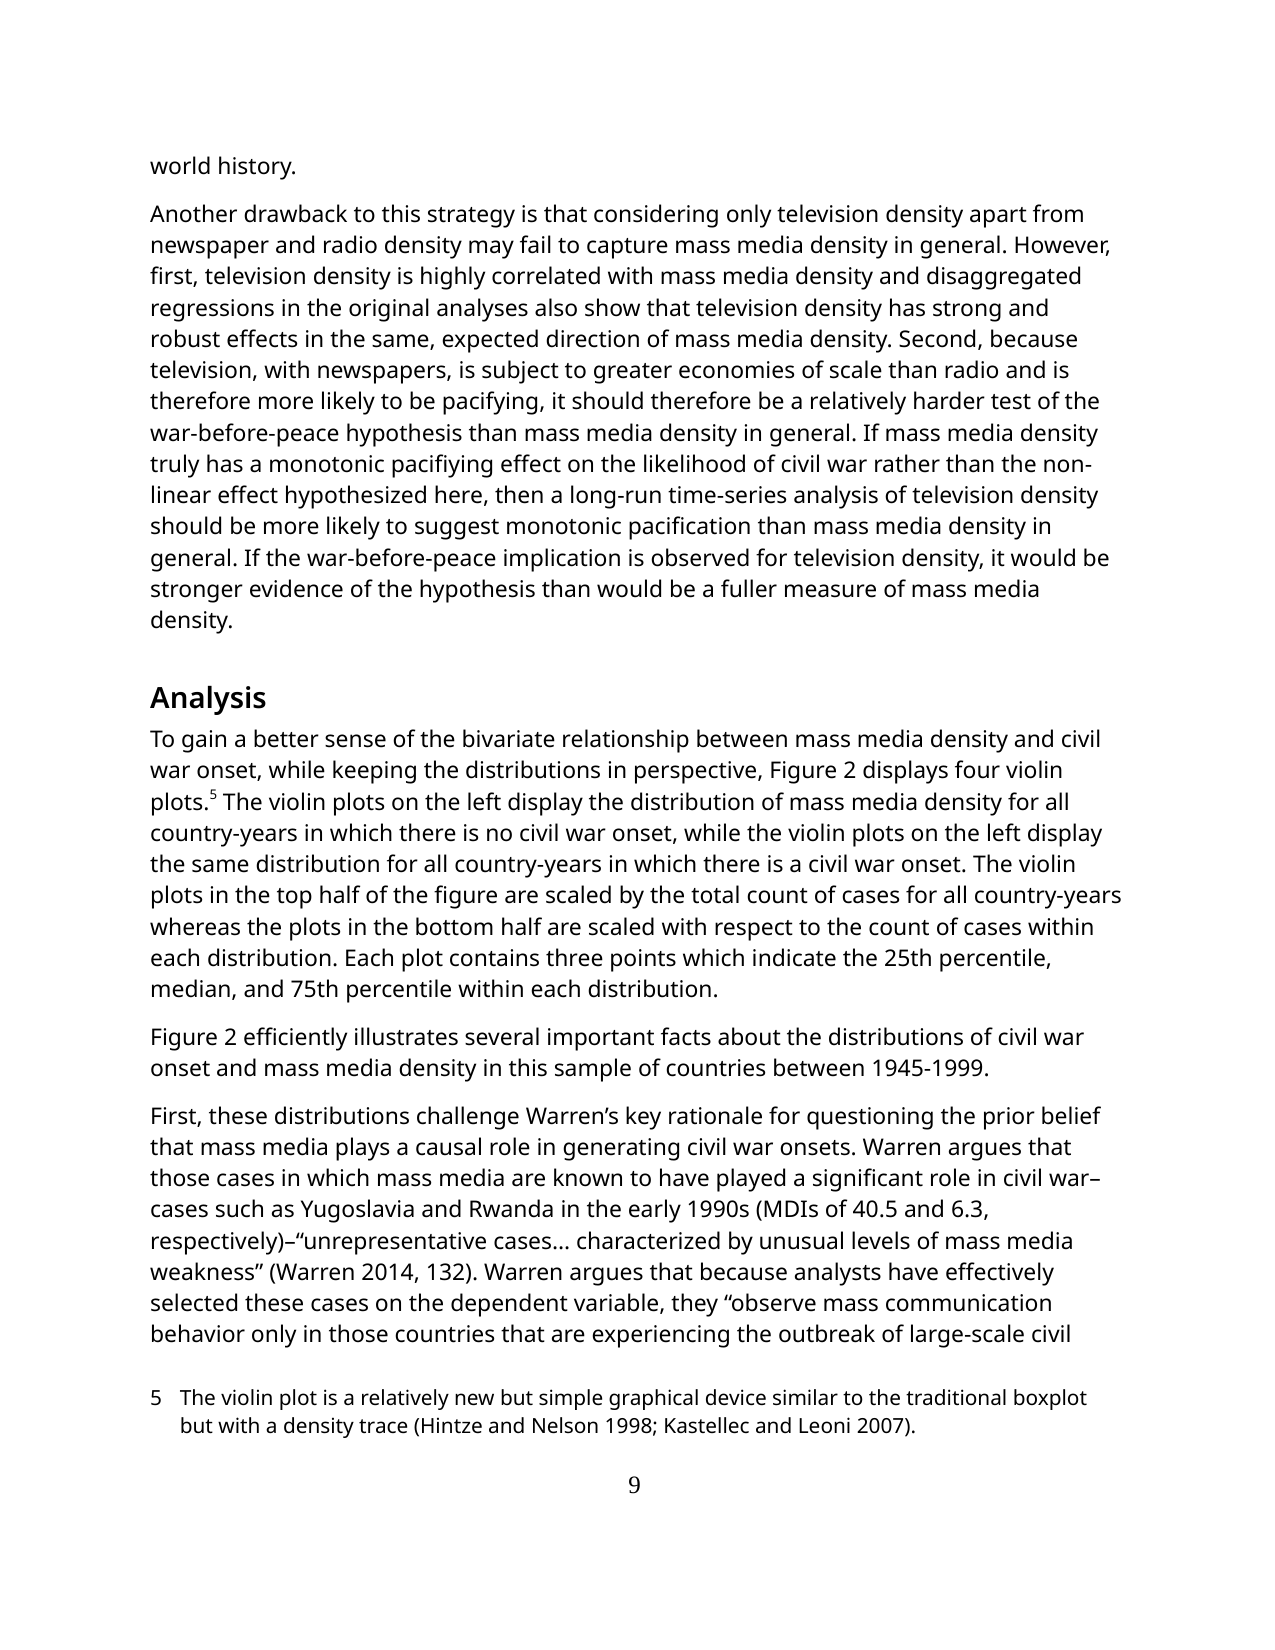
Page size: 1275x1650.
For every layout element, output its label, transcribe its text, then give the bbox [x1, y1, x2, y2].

text world history. [150, 150, 1125, 181]
text Another drawback to this strategy is that considering only television density apart from newspaper and radio density may fail to capture mass media density in general. However, first, television density is highly correlated with mass media density and disaggregated regressions in the original analyses also show that television density has strong and robust effects in the same, expected direction of mass media density. Second, because television, with newspapers, is subject to greater economies of scale than radio and is therefore more likely to be pacifying, it should therefore be a relatively harder test of the war-before-peace hypothesis than mass media density in general. If mass media density truly has a monotonic pacifiying effect on the likelihood of civil war rather than the non-linear effect hypothesized here, then a long-run time-series analysis of television density should be more likely to suggest monotonic pacification than mass media density in general. If the war-before-peace implication is observed for television density, it would be stronger evidence of the hypothesis than would be a fuller measure of mass media density. [150, 198, 1125, 635]
text Figure 2 efficiently illustrates several important facts about the distributions of civil war onset and mass media density in this sample of countries between 1945-1999. [150, 1021, 1125, 1083]
text First, these distributions challenge Warren’s key rationale for questioning the prior belief that mass media plays a causal role in generating civil war onsets. Warren argues that those cases in which mass media are known to have played a significant role in civil war–cases such as Yugoslavia and Rwanda in the early 1990s (MDIs of 40.5 and 6.3, respectively)–“unrepresentative cases… characterized by unusual levels of mass media weakness” (Warren 2014, 132). Warren argues that because analysts have effectively selected these cases on the dependent variable, they “observe mass communication behavior only in those countries that are experiencing the outbreak of large-scale civil [150, 1099, 1125, 1349]
text The violin plot is a relatively new but simple graphical device similar to the traditional boxplot but with a density trace (Hintze and Nelson 1998; Kastellec and Leoni 2007). [150, 1383, 1125, 1440]
text To gain a better sense of the bivariate relationship between mass media density and civil war onset, while keeping the distributions in perspective, Figure 2 displays four violin plots. The violin plots on the left display the distribution of mass media density for all country-years in which there is no civil war onset, while the violin plots on the left display the same distribution for all country-years in which there is a civil war onset. The violin plots in the top half of the figure are scaled by the total count of cases for all country-years whereas the plots in the bottom half are scaled with respect to the count of cases within each distribution. Each plot contains three points which indicate the 25th percentile, median, and 75th percentile within each distribution. [150, 723, 1125, 1004]
subtitle Analysis [150, 677, 1125, 717]
